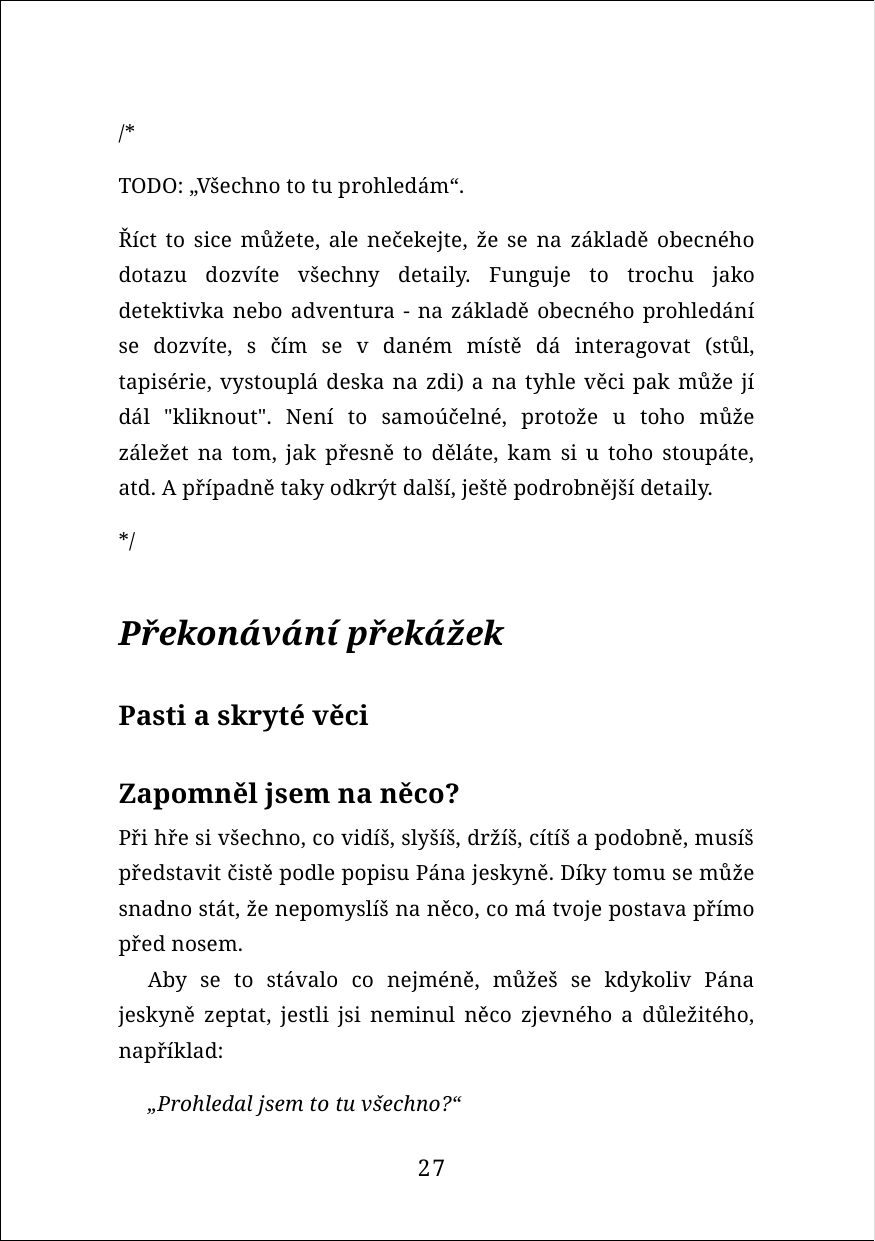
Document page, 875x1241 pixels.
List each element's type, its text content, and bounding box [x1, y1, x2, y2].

text Říct to sice můžete, ale nečekejte, že se na základě obecného dotazu dozvíte všechny detaily. Funguje to trochu jako detektivka nebo adventura - na základě obecného prohledání se dozvíte, s čím se v daném místě dá interagovat (stůl, tapisérie, vystouplá deska na zdi) a na tyhle věci pak může jí dál "kliknout". Není to samoúčelné, protože u toho může záležet na tom, jak přesně to děláte, kam si u toho stoupáte, atd. A případně taky odkrýt další, ještě podrobnější detaily. [118, 225, 756, 502]
subtitle Zapomněl jsem na něco? [118, 774, 756, 811]
subtitle Pasti a skryté věci [118, 696, 756, 733]
text „Prohledal jsem to tu všechno?“ [118, 1089, 756, 1118]
text TODO: „Všechno to tu prohledám“. [118, 171, 756, 200]
text */ [118, 527, 756, 555]
text /* [118, 118, 756, 147]
subtitle Překonávání překážek [118, 609, 756, 655]
text Při hře si všechno, co vidíš, slyšíš, držíš, cítíš a podobně, musíš představit čistě podle popisu Pána jeskyně. Díky tomu se může snadno stát, že nepomyslíš na něco, co má tvoje postava přímo před nosem. Aby se to stávalo co nejméně, můžeš se kdykoliv Pána jeskyně zeptat, jestli jsi neminul něco zjevného a důležitého, například: [118, 823, 756, 1064]
